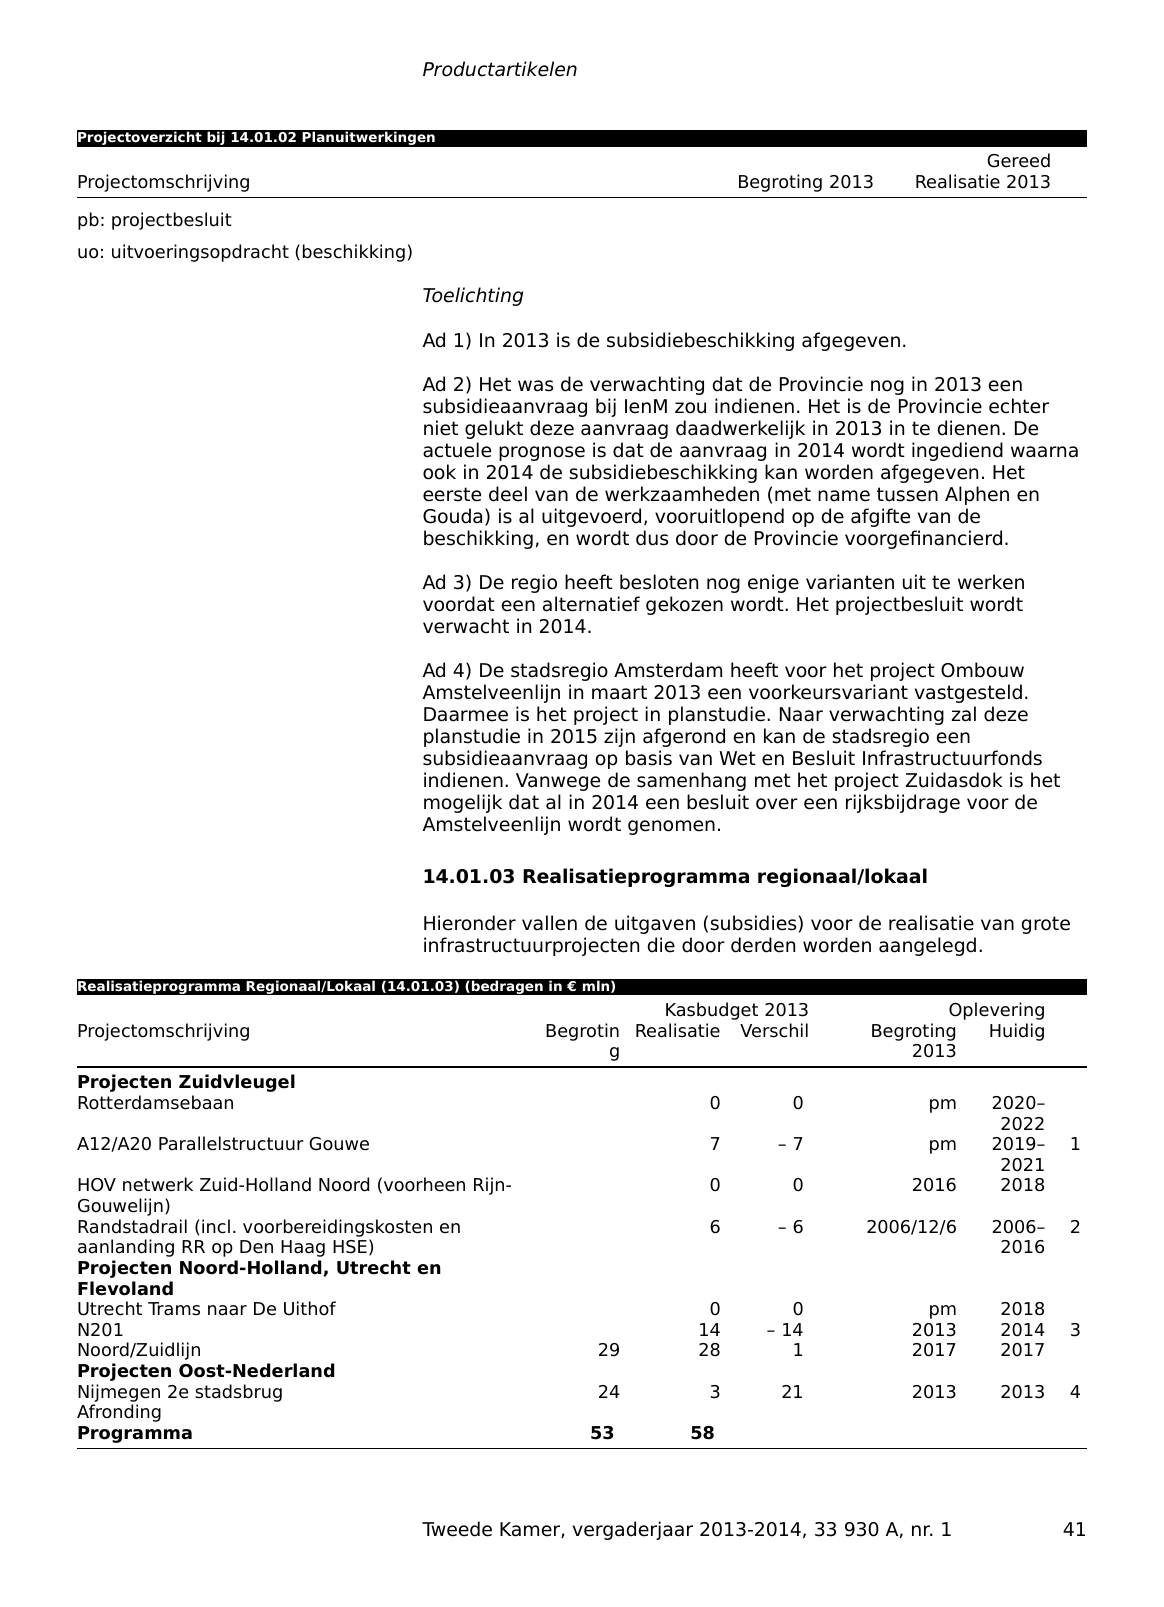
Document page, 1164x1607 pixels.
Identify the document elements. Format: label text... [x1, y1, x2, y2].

table_cell HOV netwerk Zuid-Holland Noord (voorheen Rijn-Gouwelijn) [77, 1175, 537, 1217]
table_cell Begroting [538, 1021, 626, 1066]
table_cell [538, 1402, 626, 1423]
table_cell 53 [538, 1423, 626, 1448]
table_cell Randstadrail (incl. voorbereidingskosten en aanlanding RR op Den Haag HSE) [77, 1217, 537, 1258]
table_cell Afronding [77, 1402, 537, 1423]
table_cell 0 [626, 1299, 726, 1320]
table_cell [1051, 1021, 1087, 1066]
table_cell 2013 [815, 1382, 963, 1402]
table_cell Programma [77, 1423, 537, 1448]
table_cell Oplevering [815, 995, 1051, 1021]
table_cell [963, 1068, 1051, 1093]
table_cell – 14 [726, 1320, 815, 1340]
table_cell [1051, 995, 1087, 1021]
table_cell [538, 1093, 626, 1134]
table_cell 2017 [815, 1340, 963, 1361]
table_cell Begroting 2013 [703, 172, 880, 197]
table_cell 2020–2022 [963, 1093, 1051, 1134]
table_cell 3 [1051, 1320, 1087, 1340]
table_cell [726, 1258, 815, 1299]
table_cell 28 [626, 1340, 726, 1361]
table_cell Kasbudget 2013 [538, 995, 815, 1021]
table_cell [815, 1423, 963, 1448]
table_cell Projectomschrijving [77, 1021, 537, 1066]
table_cell [1051, 1068, 1087, 1093]
table_cell pm [815, 1093, 963, 1134]
text Ad 3) De regio heeft besloten nog enige varianten uit te werken voordat een alternatief gekozen wordt. Het projectbesluit wordt verwacht in 2014. [422, 572, 1087, 638]
table_cell pm [815, 1299, 963, 1320]
table_cell 2018 [963, 1175, 1051, 1217]
table_header Projectoverzicht bij 14.01.02 Planuitwerkingen [77, 130, 1087, 146]
table_cell Huidig [963, 1021, 1051, 1066]
table_cell [538, 1134, 626, 1175]
table_cell A12/A20 Parallelstructuur Gouwe [77, 1134, 537, 1175]
table_cell [626, 1068, 726, 1093]
table_cell [1051, 1175, 1087, 1217]
table_cell N201 [77, 1320, 537, 1340]
table_cell Verschil [726, 1021, 815, 1066]
table_cell Projecten Oost-Nederland [77, 1361, 537, 1382]
table_cell [963, 1423, 1051, 1448]
table_cell Begroting 2013 [815, 1021, 963, 1066]
table_cell [538, 1068, 626, 1093]
table_cell [626, 1258, 726, 1299]
table_cell 21 [726, 1382, 815, 1402]
table_cell Nijmegen 2e stadsbrug [77, 1382, 537, 1402]
table_cell [538, 1299, 626, 1320]
table_cell 2017 [963, 1340, 1051, 1361]
table_cell [538, 1217, 626, 1258]
table_cell [815, 1258, 963, 1299]
table_cell – 7 [726, 1134, 815, 1175]
table_cell [726, 1402, 815, 1423]
table_cell [1051, 1361, 1087, 1382]
table_cell Gereed [703, 147, 1057, 172]
table_cell 2006–2016 [963, 1217, 1051, 1258]
table_cell pb: projectbesluit uo: uitvoeringsopdracht (beschikking) [77, 198, 1087, 263]
table_cell [1051, 1299, 1087, 1320]
table_cell 29 [538, 1340, 626, 1361]
table_cell [1057, 147, 1087, 172]
table_cell Utrecht Trams naar De Uithof [77, 1299, 537, 1320]
table_cell 3 [626, 1382, 726, 1402]
table_cell [77, 995, 537, 1021]
table_cell [1051, 1402, 1087, 1423]
table_cell 58 [626, 1423, 726, 1448]
text Ad 4) De stadsregio Amsterdam heeft voor het project Ombouw Amstelveenlijn in maart 2013 een voorkeursvariant vastgesteld. Daarmee is het project in planstudie. Naar verwachting zal deze planstudie in 2015 zijn afgerond en kan de stadsregio een subsidieaanvraag op basis van Wet en Besluit Infrastructuurfonds indienen. Vanwege de samenhang met het project Zuidasdok is het mogelijk dat al in 2014 een besluit over een rijksbijdrage voor de Amstelveenlijn wordt genomen. [422, 660, 1087, 836]
table_cell [626, 1361, 726, 1382]
subtitle 14.01.03 Realisatieprogramma regionaal/lokaal [422, 866, 1087, 888]
text Ad 2) Het was de verwachting dat de Provincie nog in 2013 een subsidieaanvraag bij IenM zou indienen. Het is de Provincie echter niet gelukt deze aanvraag daadwerkelijk in 2013 in te dienen. De actuele prognose is dat de aanvraag in 2014 wordt ingediend waarna ook in 2014 de subsidiebeschikking kan worden afgegeven. Het eerste deel van de werkzaamheden (met name tussen Alphen en Gouda) is al uitgevoerd, vooruitlopend op de afgifte van de beschikking, en wordt dus door de Provincie voorgefinancierd. [422, 374, 1087, 549]
table_cell 1 [726, 1340, 815, 1361]
table_cell [538, 1361, 626, 1382]
table_cell [726, 1068, 815, 1093]
subtitle Toelichting [422, 285, 1087, 307]
table_cell – 6 [726, 1217, 815, 1258]
table_cell 0 [726, 1093, 815, 1134]
table_cell Realisatie [626, 1021, 726, 1066]
table_cell [963, 1258, 1051, 1299]
table_cell 4 [1051, 1382, 1087, 1402]
table_cell [726, 1423, 815, 1448]
table_cell 14 [626, 1320, 726, 1340]
table_cell [726, 1361, 815, 1382]
table_cell [538, 1258, 626, 1299]
table_cell [1051, 1340, 1087, 1361]
table_cell Realisatie 2013 [880, 172, 1057, 197]
table_cell 2016 [815, 1175, 963, 1217]
table_cell [1051, 1423, 1087, 1448]
table_cell [963, 1361, 1051, 1382]
table_cell Rotterdamsebaan [77, 1093, 537, 1134]
table_cell Projecten Noord-Holland, Utrecht en Flevoland [77, 1258, 537, 1299]
table_cell [963, 1402, 1051, 1423]
table_cell 2013 [815, 1320, 963, 1340]
table_cell 0 [626, 1175, 726, 1217]
table_cell 2019–2021 [963, 1134, 1051, 1175]
table_cell [626, 1402, 726, 1423]
text Ad 1) In 2013 is de subsidiebeschikking afgegeven. [422, 329, 1087, 351]
table_cell 2013 [963, 1382, 1051, 1402]
table_cell Noord/Zuidlijn [77, 1340, 537, 1361]
table_cell 2018 [963, 1299, 1051, 1320]
table_cell [1057, 172, 1087, 197]
table_cell [815, 1361, 963, 1382]
table_cell 24 [538, 1382, 626, 1402]
table_header Realisatieprogramma Regionaal/Lokaal (14.01.03) (bedragen in € mln) [77, 979, 1087, 994]
table_cell 2014 [963, 1320, 1051, 1340]
text Hieronder vallen de uitgaven (subsidies) voor de realisatie van grote infrastructuurprojecten die door derden worden aangelegd. [422, 913, 1087, 957]
table_cell [815, 1068, 963, 1093]
table_cell [815, 1402, 963, 1423]
table_cell [77, 147, 703, 172]
table_cell 0 [626, 1093, 726, 1134]
table_cell 1 [1051, 1134, 1087, 1175]
table_cell [1051, 1258, 1087, 1299]
table_cell 7 [626, 1134, 726, 1175]
table_cell Projectomschrijving [77, 172, 703, 197]
table_cell [1051, 1093, 1087, 1134]
table_cell 6 [626, 1217, 726, 1258]
table_cell [538, 1320, 626, 1340]
table_cell 0 [726, 1299, 815, 1320]
table_cell [538, 1175, 626, 1217]
table_cell 2006/12/6 [815, 1217, 963, 1258]
table_cell 2 [1051, 1217, 1087, 1258]
table_cell pm [815, 1134, 963, 1175]
table_cell Projecten Zuidvleugel [77, 1068, 537, 1093]
table_cell 0 [726, 1175, 815, 1217]
